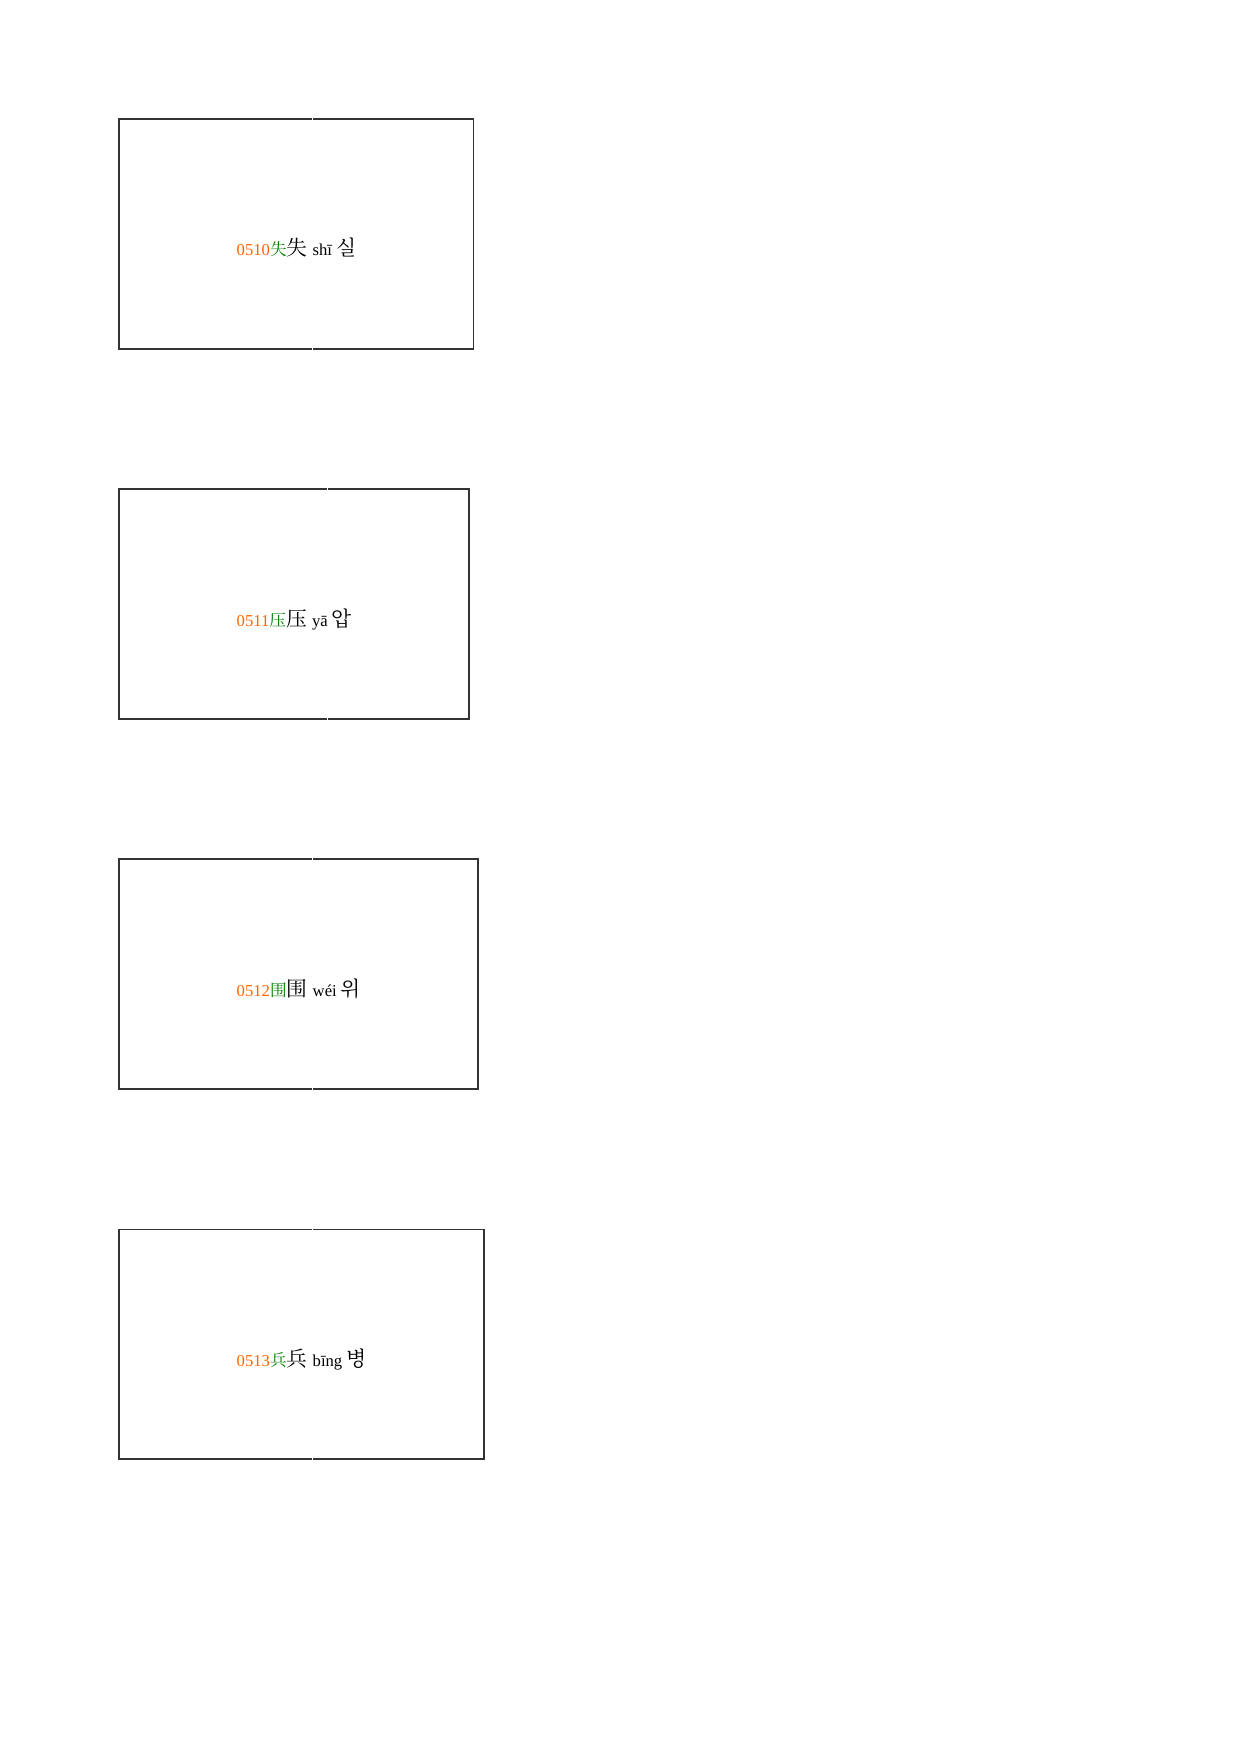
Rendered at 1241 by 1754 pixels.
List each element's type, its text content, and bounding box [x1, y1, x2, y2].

text 0512围围 wéi 위 [120, 859, 477, 1089]
text [474, 118, 1122, 349]
text [479, 858, 1122, 1090]
text 0511压压 yā 압 [120, 489, 468, 719]
text [485, 1228, 1122, 1460]
text 0513兵兵 bīng 병 [120, 1230, 483, 1459]
text 0510失失 shī 실 [120, 119, 473, 349]
text [470, 488, 1122, 719]
